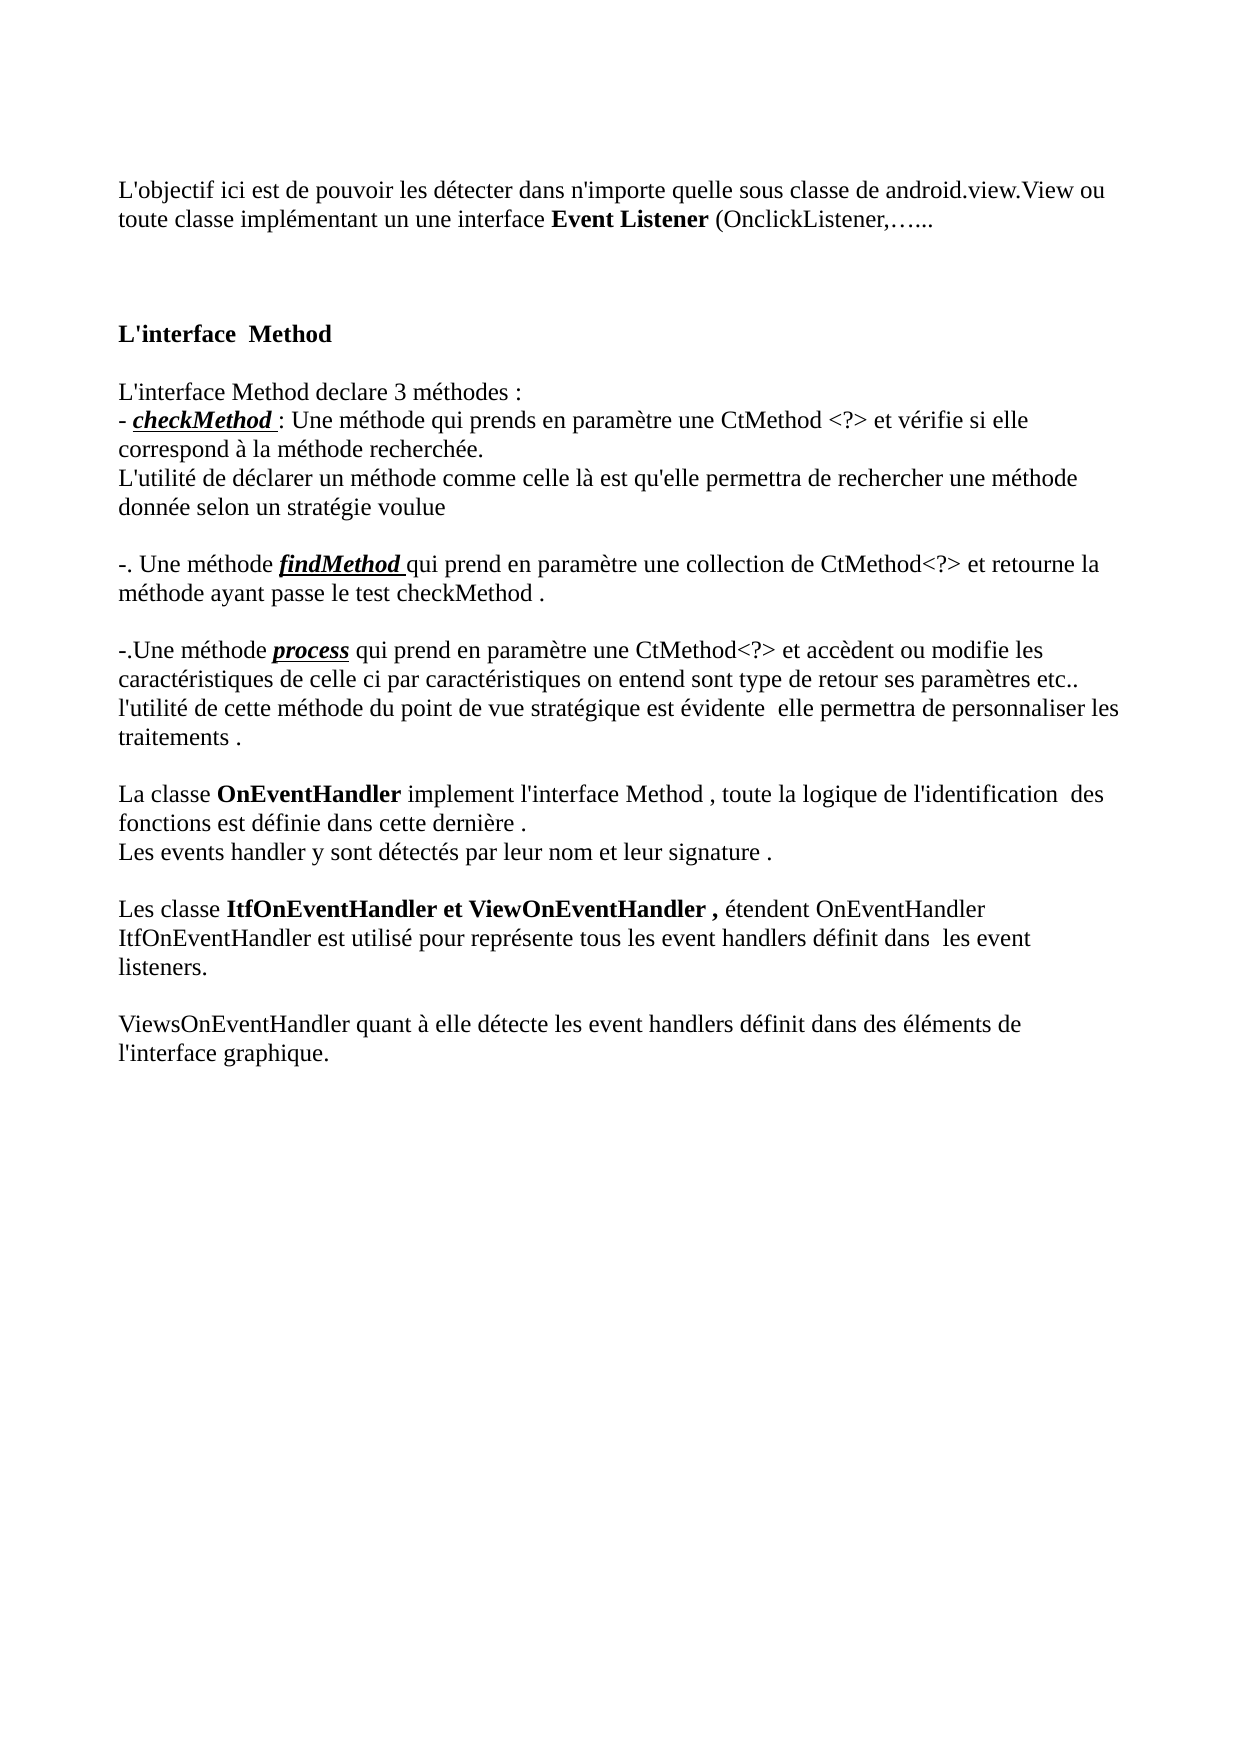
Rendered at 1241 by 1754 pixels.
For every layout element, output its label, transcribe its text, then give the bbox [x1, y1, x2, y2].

text L'utilité de déclarer un méthode comme celle là est qu'elle permettra de rechercher une méthode donnée selon un stratégie voulue [118, 463, 1122, 521]
text ViewsOnEventHandler quant à elle détecte les event handlers définit dans des éléments de l'interface graphique. [118, 1009, 1122, 1067]
text -. Une méthode findMethod qui prend en paramètre une collection de CtMethod<?> et retourne la méthode ayant passe le test checkMethod . [118, 549, 1122, 607]
text Les events handler y sont détectés par leur nom et leur signature . [118, 837, 1122, 866]
text L'interface Method [118, 319, 1122, 348]
text -.Une méthode process qui prend en paramètre une CtMethod<?> et accèdent ou modifie les caractéristiques de celle ci par caractéristiques on entend sont type de retour ses paramètres etc.. [118, 636, 1122, 693]
text - checkMethod : Une méthode qui prends en paramètre une CtMethod <?> et vérifie si elle correspond à la méthode recherchée. [118, 406, 1122, 463]
text L'interface Method declare 3 méthodes : [118, 377, 1122, 406]
text l'utilité de cette méthode du point de vue stratégique est évidente elle permettra de personnaliser les traitements . [118, 693, 1122, 751]
text La classe OnEventHandler implement l'interface Method , toute la logique de l'identification des fonctions est définie dans cette dernière . [118, 779, 1122, 837]
text L'objectif ici est de pouvoir les détecter dans n'importe quelle sous classe de android.view.View ou toute classe implémentant un une interface Event Listener (OnclickListener,…... [118, 176, 1122, 233]
text Les classe ItfOnEventHandler et ViewOnEventHandler , étendent OnEventHandler ItfOnEventHandler est utilisé pour représente tous les event handlers définit dans les event listeners. [118, 894, 1122, 981]
